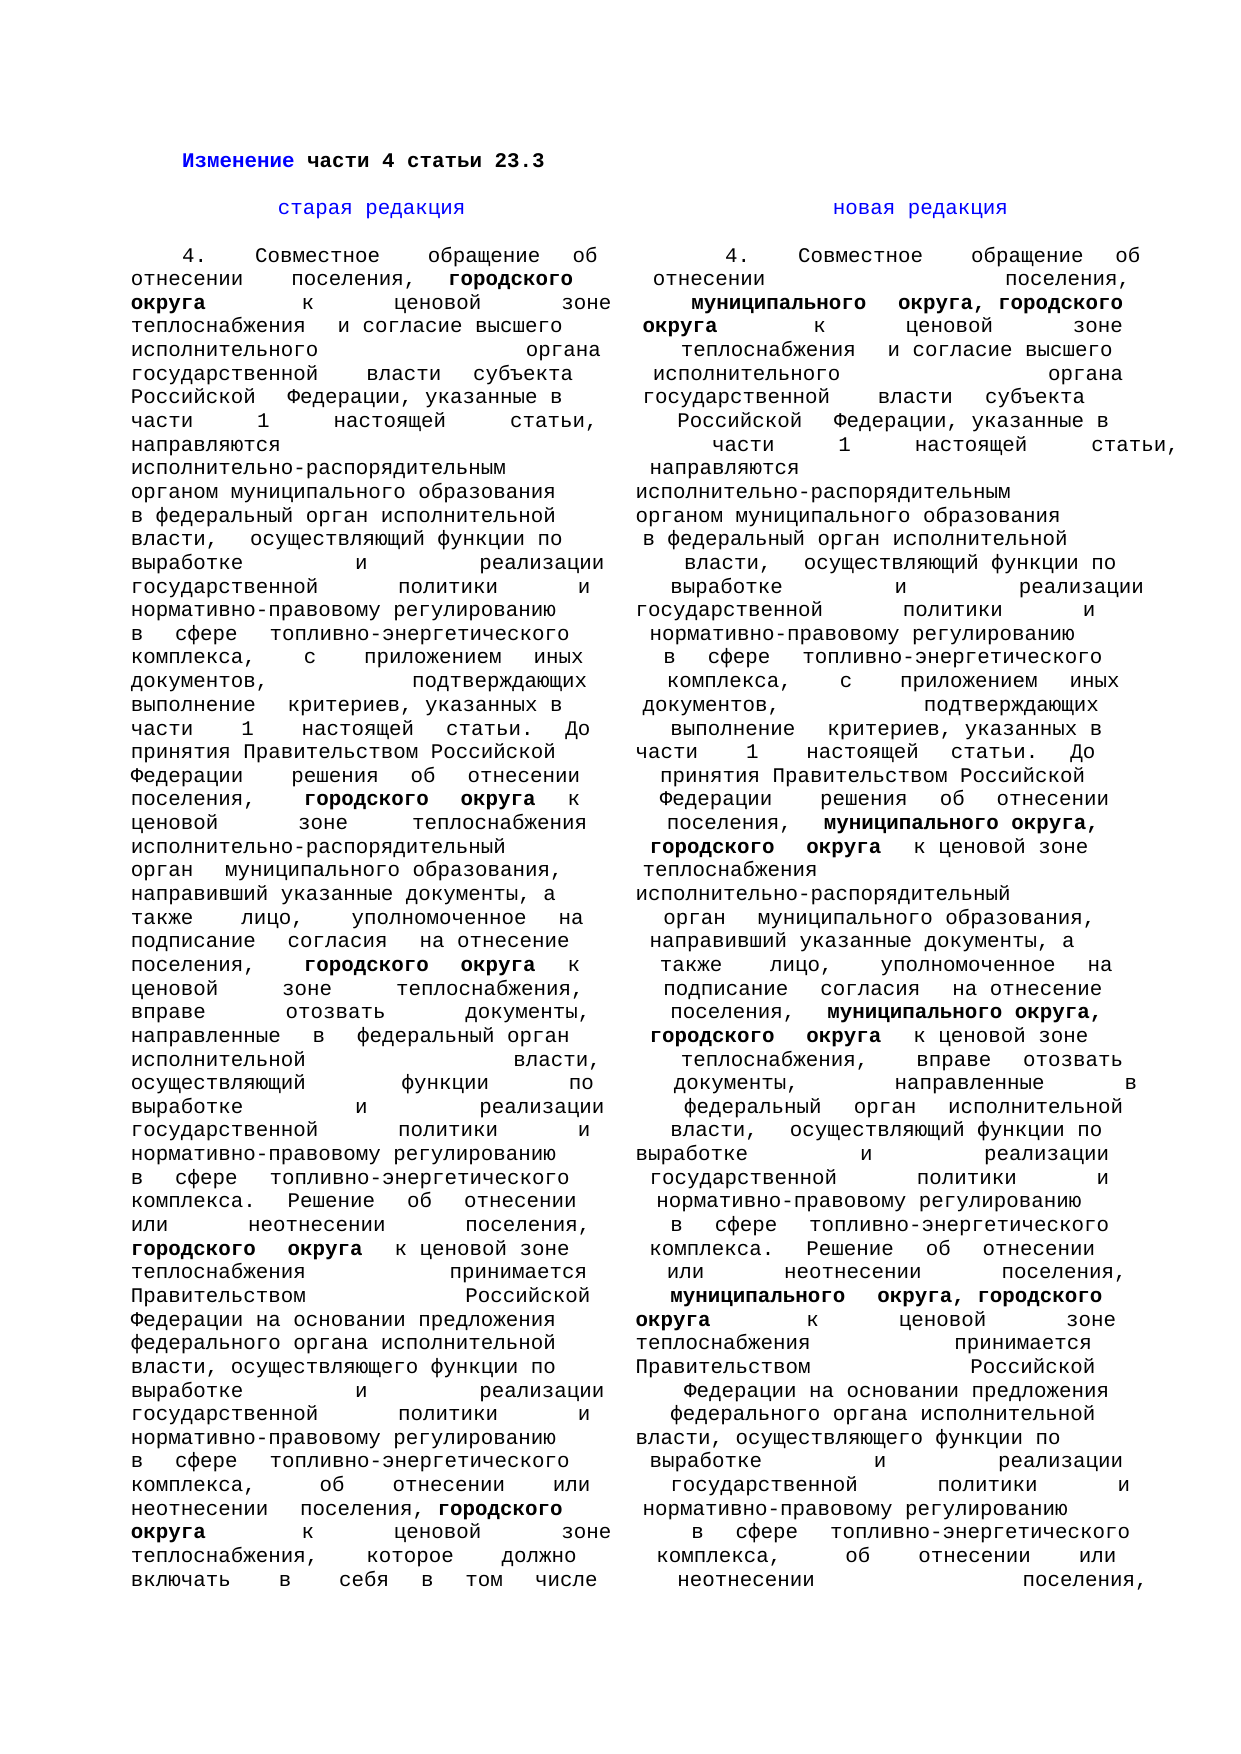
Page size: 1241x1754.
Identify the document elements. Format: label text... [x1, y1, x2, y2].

text Изменение части 4 статьи 23.3 [118, 150, 1181, 174]
text округа к ценовой зоне муниципального округа, городского [118, 292, 1181, 316]
text поселения, городского округа к Федерации решения об отнесении [118, 788, 1181, 812]
text федерального органа исполнительной теплоснабжения принимается [118, 1332, 1181, 1356]
text в сфере топливно-энергетического выработке и реализации [118, 1451, 1181, 1474]
text направляются части 1 настоящей статьи, [118, 434, 1181, 457]
text Правительством Российской муниципального округа, городского [118, 1285, 1181, 1309]
text Российской Федерации, указанные в государственной власти субъекта [118, 386, 1181, 410]
text комплекса, об отнесении или государственной политики и [118, 1474, 1181, 1498]
text подписание согласия на отнесение направивший указанные документы, а [118, 930, 1181, 954]
text округа к ценовой зоне в сфере топливно-энергетического [118, 1521, 1181, 1545]
text также лицо, уполномоченное на орган муниципального образования, [118, 907, 1181, 930]
text исполнительно-распорядительный городского округа к ценовой зоне [118, 836, 1181, 859]
text городского округа к ценовой зоне комплекса. Решение об отнесении [118, 1238, 1181, 1261]
text нормативно-правовому регулированию государственной политики и [118, 599, 1181, 623]
text Федерации на основании предложения округа к ценовой зоне [118, 1309, 1181, 1332]
text или неотнесении поселения, в сфере топливно-энергетического [118, 1214, 1181, 1238]
text части 1 настоящей статьи, Российской Федерации, указанные в [118, 410, 1181, 434]
text государственной политики и выработке и реализации [118, 576, 1181, 599]
text Федерации решения об отнесении принятия Правительством Российской [118, 765, 1181, 788]
text документов, подтверждающих комплекса, с приложением иных [118, 670, 1181, 694]
text нормативно-правовому регулированию власти, осуществляющего функции по [118, 1427, 1181, 1451]
text теплоснабжения, которое должно комплекса, об отнесении или [118, 1545, 1181, 1569]
text исполнительного органа теплоснабжения и согласие высшего [118, 339, 1181, 363]
text в сфере топливно-энергетического нормативно-правовому регулированию [118, 623, 1181, 647]
text теплоснабжения и согласие высшего округа к ценовой зоне [118, 316, 1181, 339]
text государственной власти субъекта исполнительного органа [118, 363, 1181, 386]
text органом муниципального образования исполнительно-распорядительным [118, 481, 1181, 505]
text старая редакция новая редакция [118, 197, 1181, 221]
text направленные в федеральный орган городского округа к ценовой зоне [118, 1025, 1181, 1048]
text государственной политики и федерального органа исполнительной [118, 1403, 1181, 1427]
text государственной политики и власти, осуществляющий функции по [118, 1119, 1181, 1143]
text власти, осуществляющего функции по Правительством Российской [118, 1356, 1181, 1379]
text включать в себя в том числе неотнесении поселения, [118, 1569, 1181, 1592]
text комплекса, с приложением иных в сфере топливно-энергетического [118, 647, 1181, 670]
text в федеральный орган исполнительной органом муниципального образования [118, 505, 1181, 528]
text вправе отозвать документы, поселения, муниципального округа, [118, 1001, 1181, 1025]
text исполнительной власти, теплоснабжения, вправе отозвать [118, 1048, 1181, 1072]
text выработке и реализации федеральный орган исполнительной [118, 1096, 1181, 1119]
text отнесении поселения, городского отнесении поселения, [118, 268, 1181, 292]
text 4. Совместное обращение об 4. Совместное обращение об [118, 244, 1181, 268]
text неотнесении поселения, городского нормативно-правовому регулированию [118, 1498, 1181, 1521]
text части 1 настоящей статьи. До выполнение критериев, указанных в [118, 717, 1181, 741]
text власти, осуществляющий функции по в федеральный орган исполнительной [118, 528, 1181, 552]
text выполнение критериев, указанных в документов, подтверждающих [118, 694, 1181, 717]
text исполнительно-распорядительным направляются [118, 457, 1181, 481]
text в сфере топливно-энергетического государственной политики и [118, 1167, 1181, 1190]
text комплекса. Решение об отнесении нормативно-правовому регулированию [118, 1190, 1181, 1214]
text выработке и реализации власти, осуществляющий функции по [118, 552, 1181, 576]
text осуществляющий функции по документы, направленные в [118, 1072, 1181, 1096]
text нормативно-правовому регулированию выработке и реализации [118, 1143, 1181, 1167]
text принятия Правительством Российской части 1 настоящей статьи. До [118, 741, 1181, 765]
text выработке и реализации Федерации на основании предложения [118, 1379, 1181, 1403]
text направивший указанные документы, а исполнительно-распорядительный [118, 883, 1181, 907]
text теплоснабжения принимается или неотнесении поселения, [118, 1261, 1181, 1285]
text поселения, городского округа к также лицо, уполномоченное на [118, 954, 1181, 978]
text орган муниципального образования, теплоснабжения [118, 859, 1181, 883]
text ценовой зоне теплоснабжения поселения, муниципального округа, [118, 812, 1181, 836]
text ценовой зоне теплоснабжения, подписание согласия на отнесение [118, 978, 1181, 1001]
